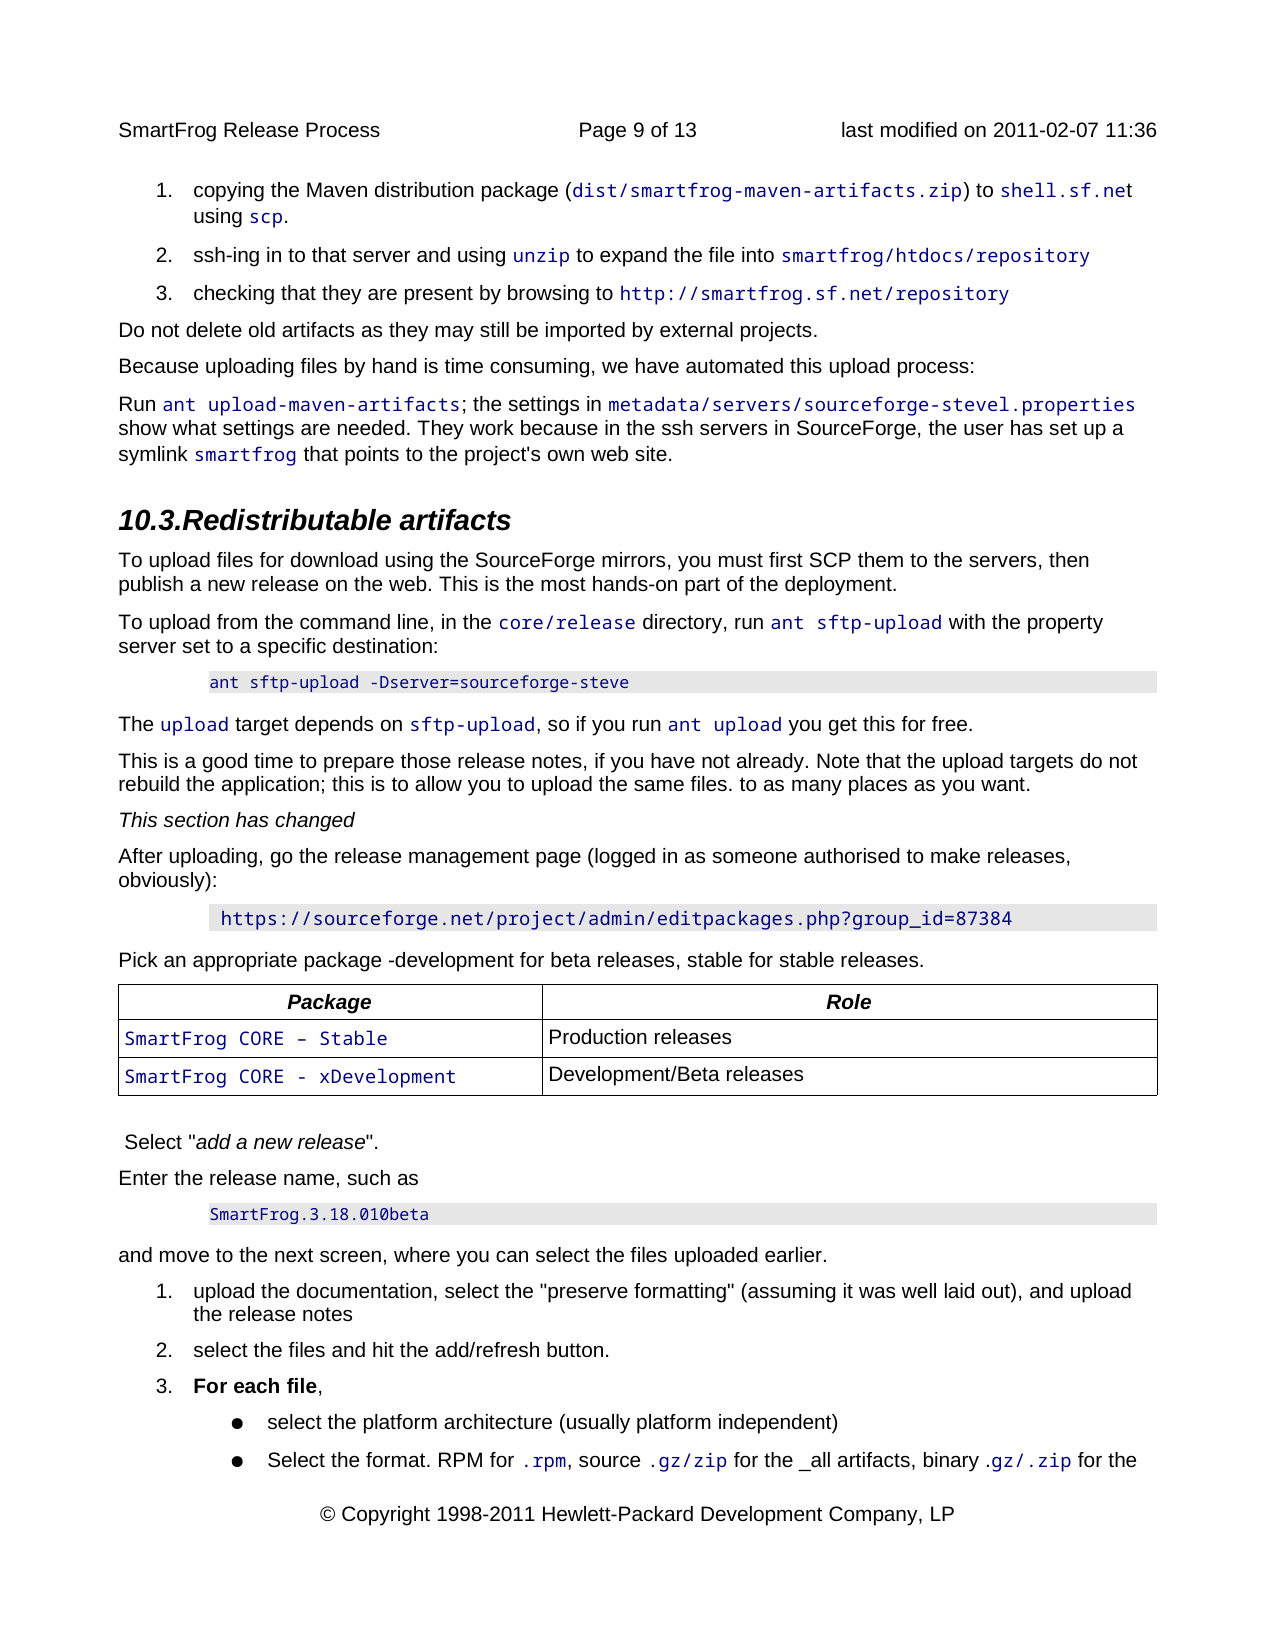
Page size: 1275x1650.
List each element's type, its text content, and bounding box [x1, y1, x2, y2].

list select the files and hit the add/refresh button. [156, 1339, 1157, 1362]
text Pick an appropriate package -development for beta releases, stable for stable releases. [118, 948, 1157, 972]
table_header Role [543, 985, 1157, 1019]
text To upload files for download using the SourceForge mirrors, you must first SCP them to the servers, then publish a new release on the web. This is the most hands-on part of the deployment. [118, 549, 1157, 596]
text Run ant upload-maven-artifacts; the settings in metadata/servers/sourceforge-stevel.properties show what settings are needed. They work because in the ssh servers in SourceForge, the user has set up a symlink smartfrog that points to the project's own web site. [118, 391, 1157, 466]
table_header Package [119, 985, 542, 1019]
subtitle Redistributable artifacts [118, 504, 1157, 536]
list select the platform architecture (usually platform independent) [229, 1411, 1157, 1434]
table_cell SmartFrog CORE – Stable [119, 1020, 542, 1057]
text This is a good time to prepare those release notes, if you have not already. Note that the upload targets do not rebuild the application; this is to allow you to upload the same files. to as many places as you want. [118, 749, 1157, 796]
list checking that they are present by browsing to http://smartfrog.sf.net/repository [156, 280, 1157, 306]
text SmartFrog.3.18.010beta [209, 1203, 1157, 1225]
table_cell Production releases [543, 1020, 1157, 1057]
text After uploading, go the release management page (logged in as someone authorised to make releases, obviously): [118, 845, 1157, 892]
list copying the Maven distribution package (dist/smartfrog-maven-artifacts.zip) to shell.sf.net using scp. [156, 177, 1157, 229]
text https://sourceforge.net/project/admin/editpackages.php?group_id=87384 [209, 904, 1157, 931]
text The upload target depends on sftp-upload, so if you run ant upload you get this for free. [118, 711, 1157, 737]
list Select the format. RPM for .rpm, source .gz/zip for the _all artifacts, binary .gz/.zip for the [229, 1447, 1157, 1473]
list ssh-ing in to that server and using unzip to expand the file into smartfrog/htdocs/repository [156, 242, 1157, 268]
table_cell Development/Beta releases [543, 1058, 1157, 1095]
list For each file, [156, 1375, 1157, 1398]
text Enter the release name, such as [118, 1167, 1157, 1190]
text This section has changed [118, 809, 1157, 832]
text Because uploading files by hand is time consuming, we have automated this upload process: [118, 355, 1157, 378]
text ant sftp-upload -Dserver=sourceforge-steve [209, 671, 1157, 693]
list upload the documentation, select the "preserve formatting" (assuming it was well laid out), and upload the release notes [156, 1279, 1157, 1326]
text Select "add a new release". [118, 1131, 1157, 1154]
text To upload from the command line, in the core/release directory, run ant sftp-upload with the property server set to a specific destination: [118, 608, 1157, 658]
text and move to the next screen, where you can select the files uploaded earlier. [118, 1243, 1157, 1267]
table_cell SmartFrog CORE - xDevelopment [119, 1058, 542, 1095]
text Do not delete old artifacts as they may still be imported by external projects. [118, 319, 1157, 342]
